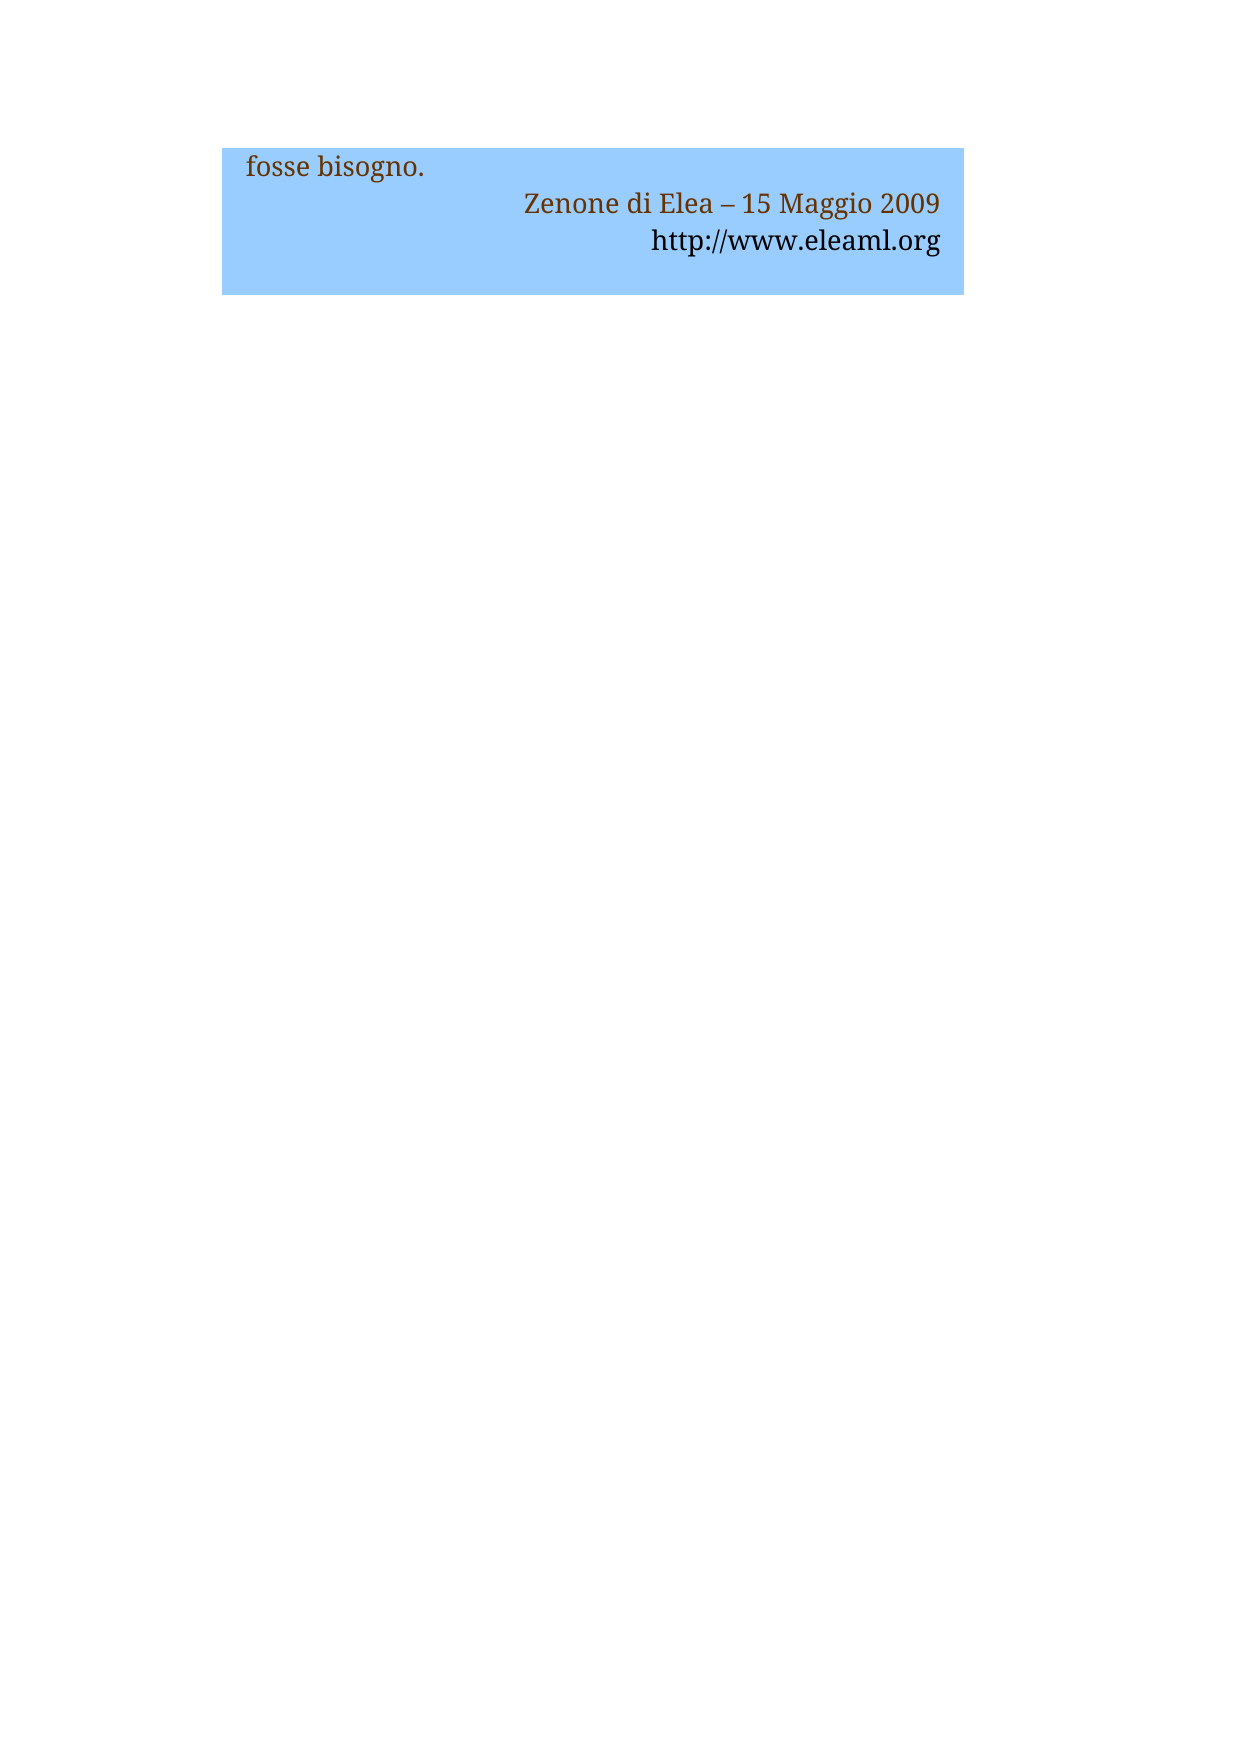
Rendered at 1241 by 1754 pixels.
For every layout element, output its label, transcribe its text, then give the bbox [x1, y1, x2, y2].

table_header fosse bisogno. Zenone di Elea – 15 Maggio 2009 http://www.eleaml.org [222, 148, 964, 295]
